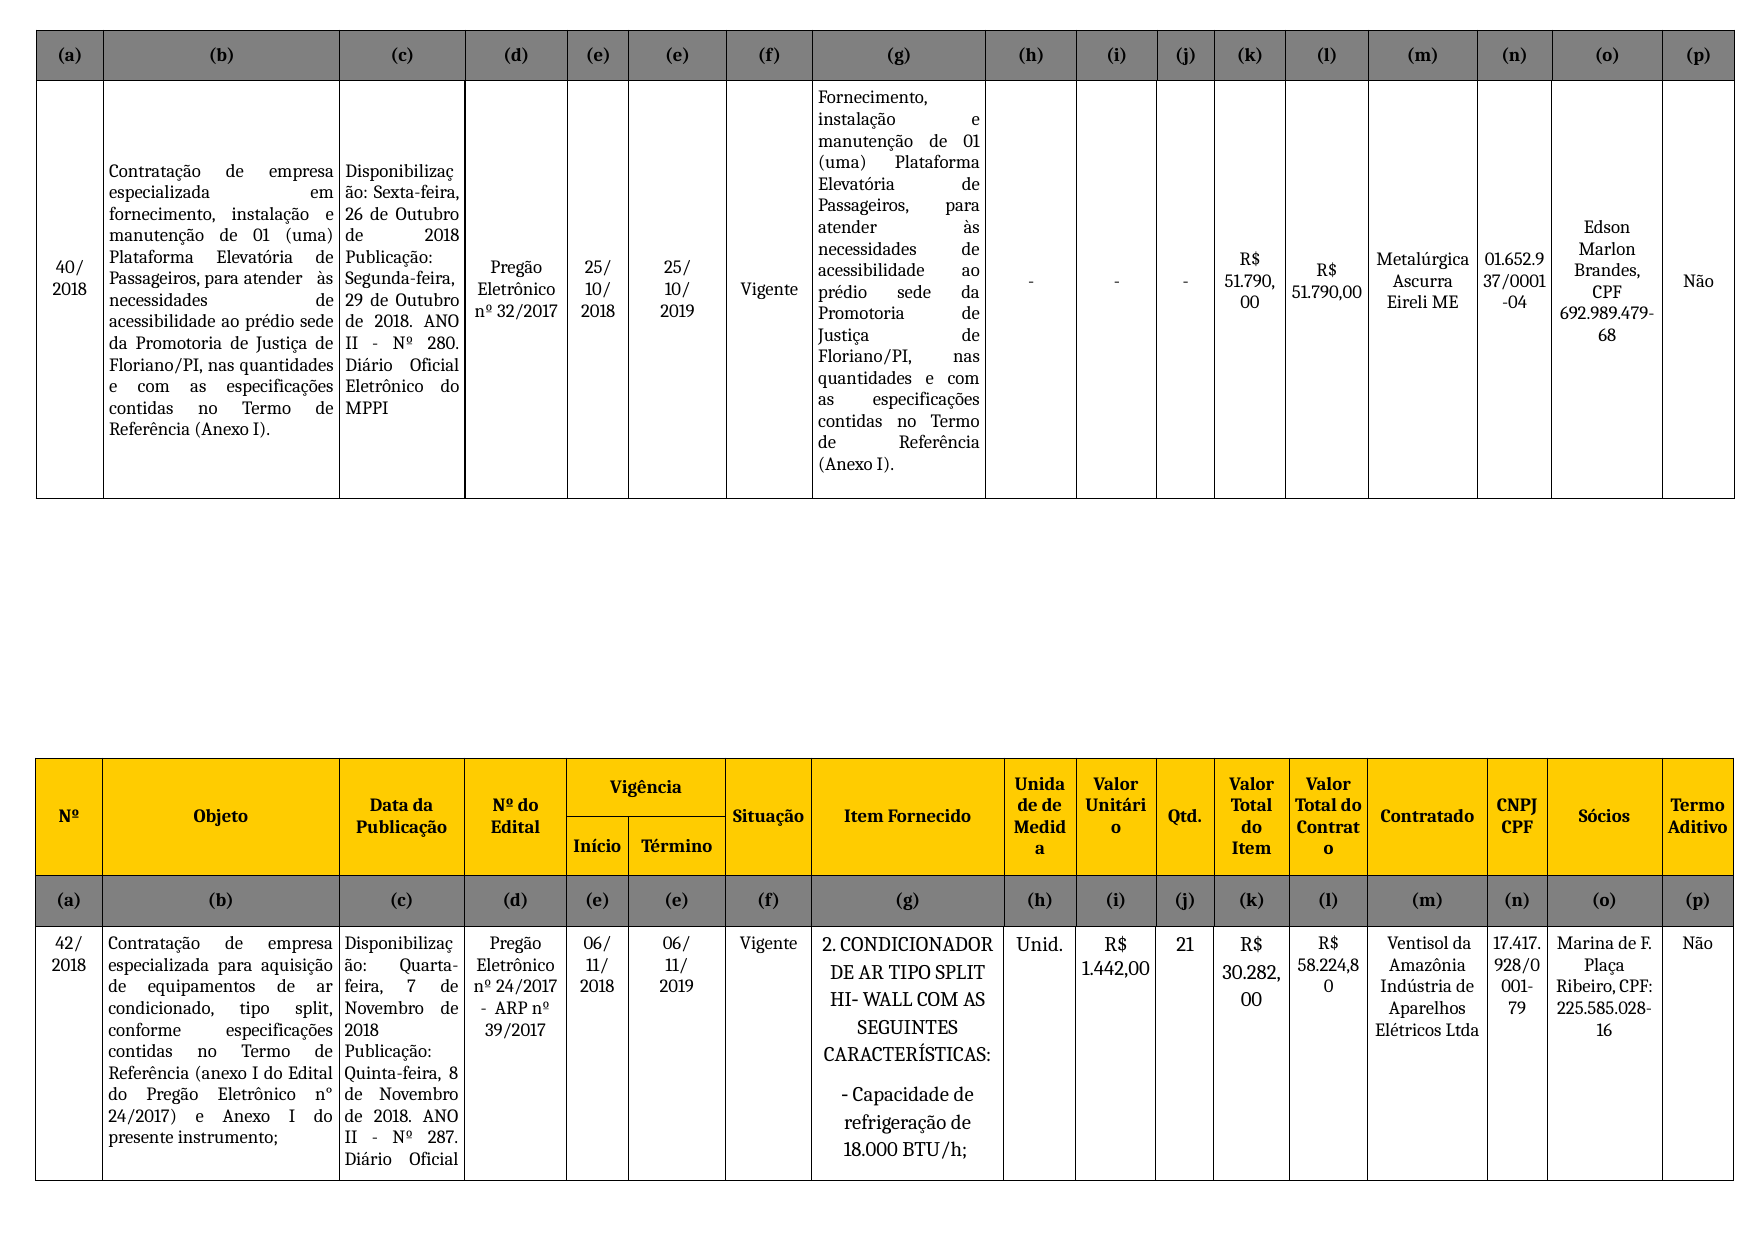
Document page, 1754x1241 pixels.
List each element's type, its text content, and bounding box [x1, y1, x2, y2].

table_header Data da Publicação [340, 759, 464, 875]
table_cell (l) [1290, 876, 1367, 926]
table_cell (m) [1369, 31, 1477, 80]
table_cell (e) [568, 31, 628, 80]
table_cell R$ 30.282,00 [1214, 927, 1289, 1180]
table_cell Término [629, 817, 725, 875]
table_cell (f) [726, 876, 811, 926]
table_cell 06/ 11/ 2019 [629, 927, 725, 1180]
table_cell R$ 58.224,80 [1290, 927, 1367, 1180]
table_cell 2. CONDICIONADOR DE AR TIPO SPLIT HI‐ WALL COM AS SEGUINTES CARACTERÍSTICAS: ‐ Capacidade de refrigeração de 18.000 BTU/h; [812, 927, 1003, 1180]
table_cell Ventisol da Amazônia Indústria de Aparelhos Elétricos Ltda [1368, 927, 1487, 1180]
table_header Contratado [1368, 759, 1487, 875]
table_cell (j) [1157, 876, 1214, 926]
table_header Sócios [1548, 759, 1662, 875]
table_cell 06/ 11/ 2018 [567, 927, 628, 1180]
table_cell (m) [1368, 876, 1487, 926]
table_cell (j) [1158, 31, 1214, 80]
table_cell (e) [567, 876, 628, 926]
table_cell 40/ 2018 [37, 81, 103, 498]
table_cell Pregão Eletrônico nº 24/2017 - ARP nº 39/2017 [465, 927, 566, 1180]
table_cell (c) [340, 31, 465, 80]
table_cell (e) [629, 876, 725, 926]
table_header Vigência [567, 759, 725, 816]
table_cell 01.652.937/0001-04 [1478, 81, 1551, 498]
table_cell Pregão Eletrônico nº 32/2017 [466, 81, 567, 498]
table_cell - [1077, 81, 1156, 498]
table_cell (h) [986, 31, 1076, 80]
table_cell (h) [1005, 876, 1076, 926]
table_cell Vigente [727, 81, 812, 498]
table_cell Metalúrgica Ascurra Eireli ME [1369, 81, 1477, 498]
table_cell Fornecimento, instalação e manutenção de 01 (uma) Plataforma Elevatória de Passageiros, para atender às necessidades de acessibilidade ao prédio sede da Promotoria de Justiça de Floriano/PI, nas quantidades e com as especificações contidas no Termo de Referência (Anexo I). [813, 81, 985, 498]
table_cell (i) [1077, 876, 1156, 926]
table_cell (d) [466, 31, 567, 80]
table_header Nº [36, 759, 102, 875]
table_cell (k) [1215, 31, 1285, 80]
table_cell Contratação de empresa especializada para aquisição de equipamentos de ar condicionado, tipo split, conforme especificações contidas no Termo de Referência (anexo I do Edital do Pregão Eletrônico n° 24/2017) e Anexo I do presente instrumento; [103, 927, 339, 1180]
table_cell (o) [1548, 876, 1662, 926]
table_cell (g) [812, 876, 1004, 926]
table_cell 17.417.928/0001-79 [1488, 927, 1547, 1180]
table_cell Não [1663, 927, 1733, 1180]
table_cell (a) [36, 876, 102, 926]
table_cell (g) [813, 31, 985, 80]
table_cell (a) [37, 31, 103, 80]
table_cell (e) [629, 31, 726, 80]
table_cell Disponibilização: Sexta-feira, 26 de Outubro de 2018 Publicação: Segunda-feira, 29 de Outubro de 2018. ANO II - Nº 280. Diário Oficial Eletrônico do MPPI [340, 81, 464, 498]
table_cell - [986, 81, 1076, 498]
table_cell Não [1663, 81, 1734, 498]
table_cell (f) [727, 31, 812, 80]
table_cell 25/ 10/ 2019 [629, 81, 726, 498]
table_header Qtd. [1157, 759, 1214, 875]
table_cell Edson Marlon Brandes, CPF 692.989.479-68 [1552, 81, 1662, 498]
table_cell R$ 51.790,00 [1286, 81, 1368, 498]
table_cell (d) [465, 876, 566, 926]
table_cell 42/ 2018 [36, 927, 102, 1180]
table_header Unidade de Medida [1005, 759, 1076, 875]
table_cell (n) [1478, 31, 1552, 80]
table_cell (k) [1215, 876, 1289, 926]
table_header Termo Aditivo [1663, 759, 1733, 875]
table_cell 25/ 10/ 2018 [568, 81, 628, 498]
table_header Situação [726, 759, 811, 875]
table_cell (n) [1488, 876, 1547, 926]
table_header Objeto [103, 759, 339, 875]
table_cell R$ 51.790,00 [1215, 81, 1285, 498]
table_cell Vigente [726, 927, 811, 1180]
table_cell (i) [1077, 31, 1157, 80]
table_header Item Fornecido [812, 759, 1004, 875]
table_header Valor Unitário [1077, 759, 1156, 875]
table_cell (l) [1286, 31, 1368, 80]
table_cell Contratação de empresa especializada em fornecimento, instalação e manutenção de 01 (uma) Plataforma Elevatória de Passageiros, para atender às necessidades de acessibilidade ao prédio sede da Promotoria de Justiça de Floriano/PI, nas quantidades e com as especificações contidas no Termo de Referência (Anexo I). [104, 81, 339, 498]
table_header Nº do Edital [465, 759, 566, 875]
table_cell (b) [104, 31, 339, 80]
table_cell Marina de F. Plaça Ribeiro, CPF: 225.585.028-16 [1548, 927, 1662, 1180]
table_cell Início [567, 817, 628, 875]
table_cell (o) [1553, 31, 1662, 80]
table_cell (p) [1663, 31, 1734, 80]
table_cell (b) [103, 876, 339, 926]
table_header CNPJ CPF [1488, 759, 1547, 875]
table_cell Disponibilização: Quarta-feira, 7 de Novembro de 2018 Publicação: Quinta-feira, 8 de Novembro de 2018. ANO II - Nº 287. Diário Oficial [340, 927, 464, 1180]
table_cell Unid. [1004, 927, 1075, 1180]
table_cell 21 [1156, 927, 1213, 1180]
table_header Valor Total do Contrato [1290, 759, 1367, 875]
table_cell (c) [340, 876, 464, 926]
table_header Valor Total do Item [1215, 759, 1289, 875]
table_cell R$ 1.442,00 [1076, 927, 1155, 1180]
table_cell (p) [1663, 876, 1733, 926]
table_cell - [1157, 81, 1214, 498]
